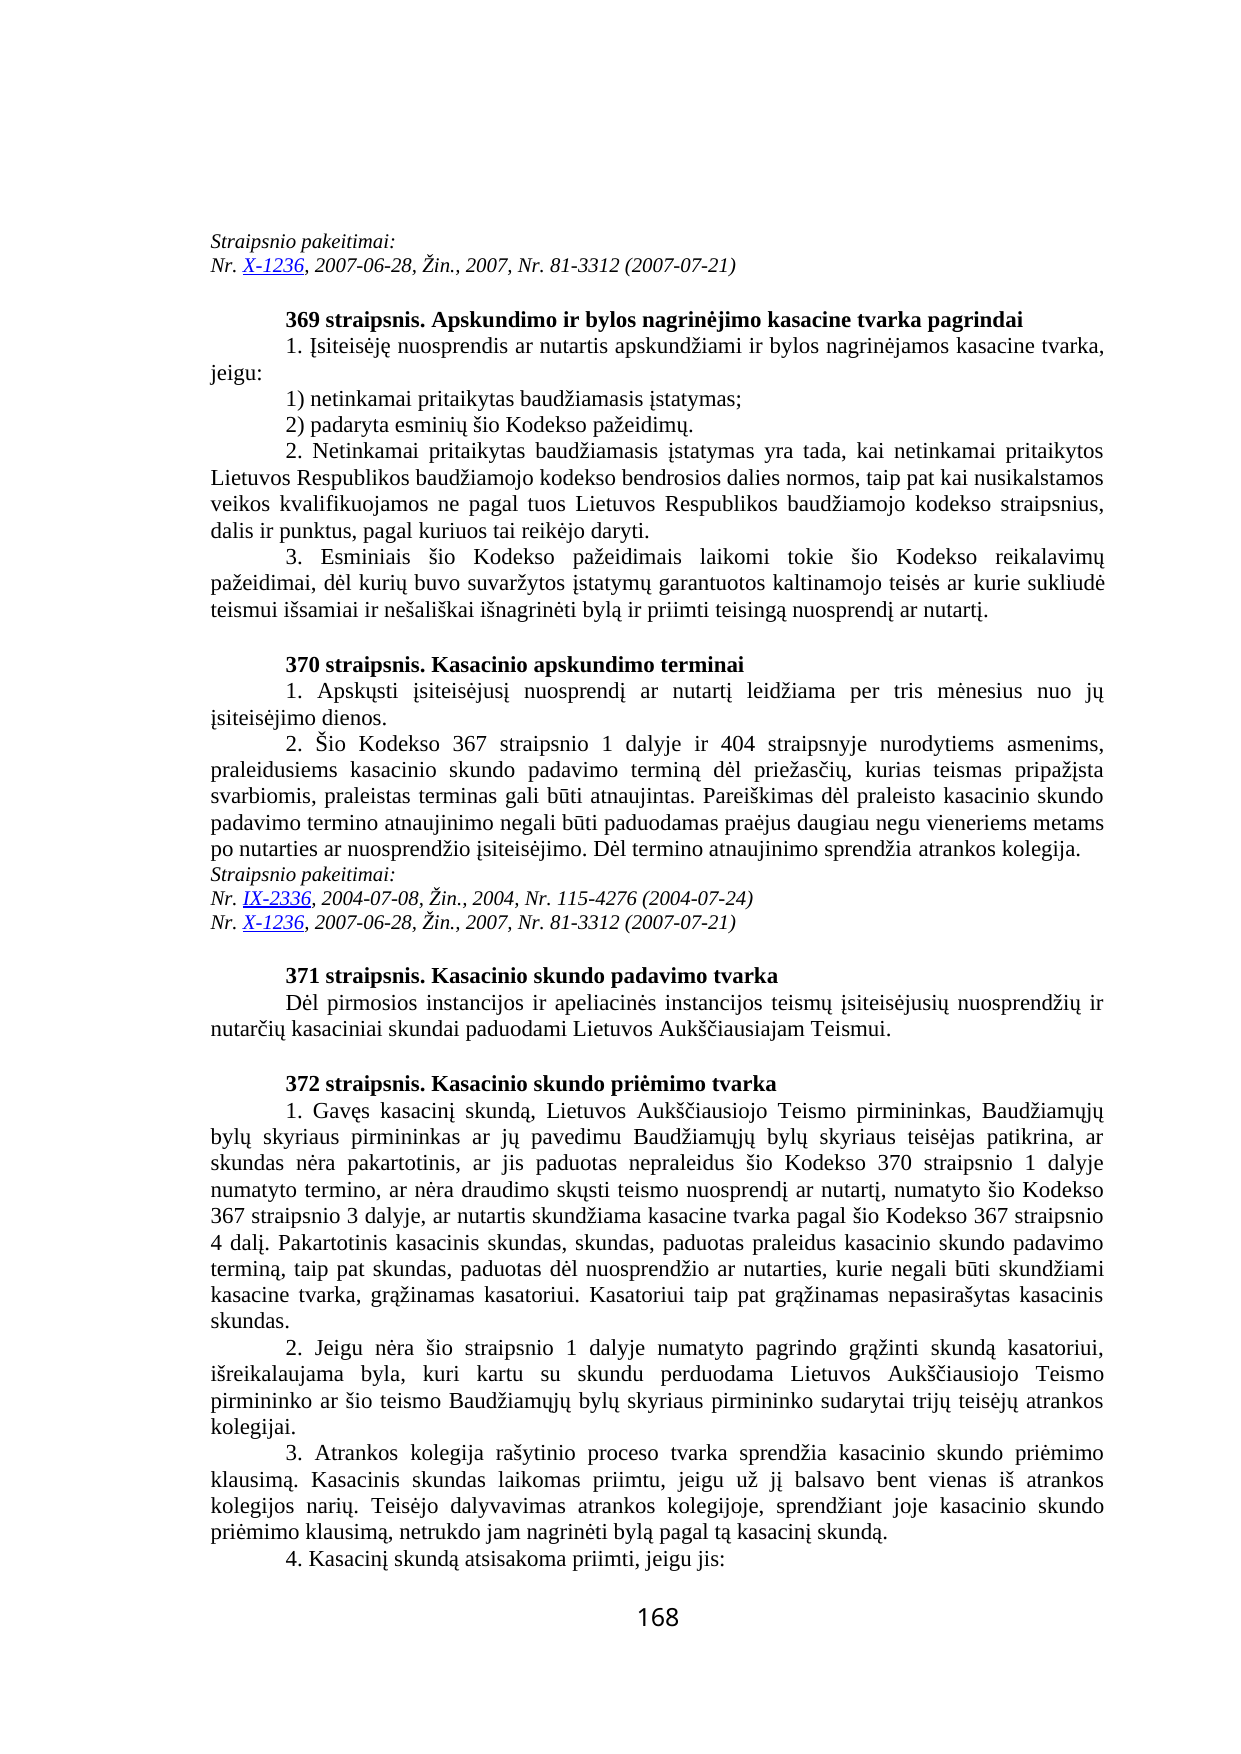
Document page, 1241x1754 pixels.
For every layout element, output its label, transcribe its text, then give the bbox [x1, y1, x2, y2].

text 4. Kasacinį skundą atsisakoma priimti, jeigu jis: [210, 1545, 1105, 1571]
text Dėl pirmosios instancijos ir apeliacinės instancijos teismų įsiteisėjusių nuosprendžių ir nutarčių kasaciniai skundai paduodami Lietuvos Aukščiausiajam Teismui. [210, 989, 1105, 1042]
text 1. Įsiteisėję nuosprendis ar nutartis apskundžiami ir bylos nagrinėjamos kasacine tvarka, jeigu: [210, 332, 1105, 385]
text 370 straipsnis. Kasacinio apskundimo terminai [210, 651, 1105, 677]
text Nr. X-1236, 2007-06-28, Žin., 2007, Nr. 81-3312 (2007-07-21) [210, 253, 1105, 277]
text 3. Esminiais šio Kodekso pažeidimais laikomi tokie šio Kodekso reikalavimų pažeidimai, dėl kurių buvo suvaržytos įstatymų garantuotos kaltinamojo teisės ar kurie sukliudė teismui išsamiai ir nešališkai išnagrinėti bylą ir priimti teisingą nuosprendį ar nutartį. [210, 543, 1105, 622]
text Straipsnio pakeitimai: [210, 229, 1105, 253]
text Nr. IX-2336, 2004-07-08, Žin., 2004, Nr. 115-4276 (2004-07-24) [210, 886, 1105, 910]
text 2. Jeigu nėra šio straipsnio 1 dalyje numatyto pagrindo grąžinti skundą kasatoriui, išreikalaujama byla, kuri kartu su skundu perduodama Lietuvos Aukščiausiojo Teismo pirmininko ar šio teismo Baudžiamųjų bylų skyriaus pirmininko sudarytai trijų teisėjų atrankos kolegijai. [210, 1334, 1105, 1439]
text 1. Gavęs kasacinį skundą, Lietuvos Aukščiausiojo Teismo pirmininkas, Baudžiamųjų bylų skyriaus pirmininkas ar jų pavedimu Baudžiamųjų bylų skyriaus teisėjas patikrina, ar skundas nėra pakartotinis, ar jis paduotas nepraleidus šio Kodekso 370 straipsnio 1 dalyje numatyto termino, ar nėra draudimo skųsti teismo nuosprendį ar nutartį, numatyto šio Kodekso 367 straipsnio 3 dalyje, ar nutartis skundžiama kasacine tvarka pagal šio Kodekso 367 straipsnio 4 dalį. Pakartotinis kasacinis skundas, skundas, paduotas praleidus kasacinio skundo padavimo terminą, taip pat skundas, paduotas dėl nuosprendžio ar nutarties, kurie negali būti skundžiami kasacine tvarka, grąžinamas kasatoriui. Kasatoriui taip pat grąžinamas nepasirašytas kasacinis skundas. [210, 1097, 1105, 1334]
text 371 straipsnis. Kasacinio skundo padavimo tvarka [210, 963, 1105, 989]
text Straipsnio pakeitimai: [210, 862, 1105, 886]
text 372 straipsnis. Kasacinio skundo priėmimo tvarka [210, 1070, 1105, 1097]
text 1) netinkamai pritaikytas baudžiamasis įstatymas; [210, 385, 1105, 411]
text 2. Netinkamai pritaikytas baudžiamasis įstatymas yra tada, kai netinkamai pritaikytos Lietuvos Respublikos baudžiamojo kodekso bendrosios dalies normos, taip pat kai nusikalstamos veikos kvalifikuojamos ne pagal tuos Lietuvos Respublikos baudžiamojo kodekso straipsnius, dalis ir punktus, pagal kuriuos tai reikėjo daryti. [210, 438, 1105, 543]
text 3. Atrankos kolegija rašytinio proceso tvarka sprendžia kasacinio skundo priėmimo klausimą. Kasacinis skundas laikomas priimtu, jeigu už jį balsavo bent vienas iš atrankos kolegijos narių. Teisėjo dalyvavimas atrankos kolegijoje, sprendžiant joje kasacinio skundo priėmimo klausimą, netrukdo jam nagrinėti bylą pagal tą kasacinį skundą. [210, 1439, 1105, 1545]
text 369 straipsnis. Apskundimo ir bylos nagrinėjimo kasacine tvarka pagrindai [210, 306, 1105, 332]
text 2. Šio Kodekso 367 straipsnio 1 dalyje ir 404 straipsnyje nurodytiems asmenims, praleidusiems kasacinio skundo padavimo terminą dėl priežasčių, kurias teismas pripažįsta svarbiomis, praleistas terminas gali būti atnaujintas. Pareiškimas dėl praleisto kasacinio skundo padavimo termino atnaujinimo negali būti paduodamas praėjus daugiau negu vieneriems metams po nutarties ar nuosprendžio įsiteisėjimo. Dėl termino atnaujinimo sprendžia atrankos kolegija. [210, 730, 1105, 862]
text 2) padaryta esminių šio Kodekso pažeidimų. [210, 411, 1105, 438]
text Nr. X-1236, 2007-06-28, Žin., 2007, Nr. 81-3312 (2007-07-21) [210, 910, 1105, 934]
text 1. Apskųsti įsiteisėjusį nuosprendį ar nutartį leidžiama per tris mėnesius nuo jų įsiteisėjimo dienos. [210, 677, 1105, 730]
